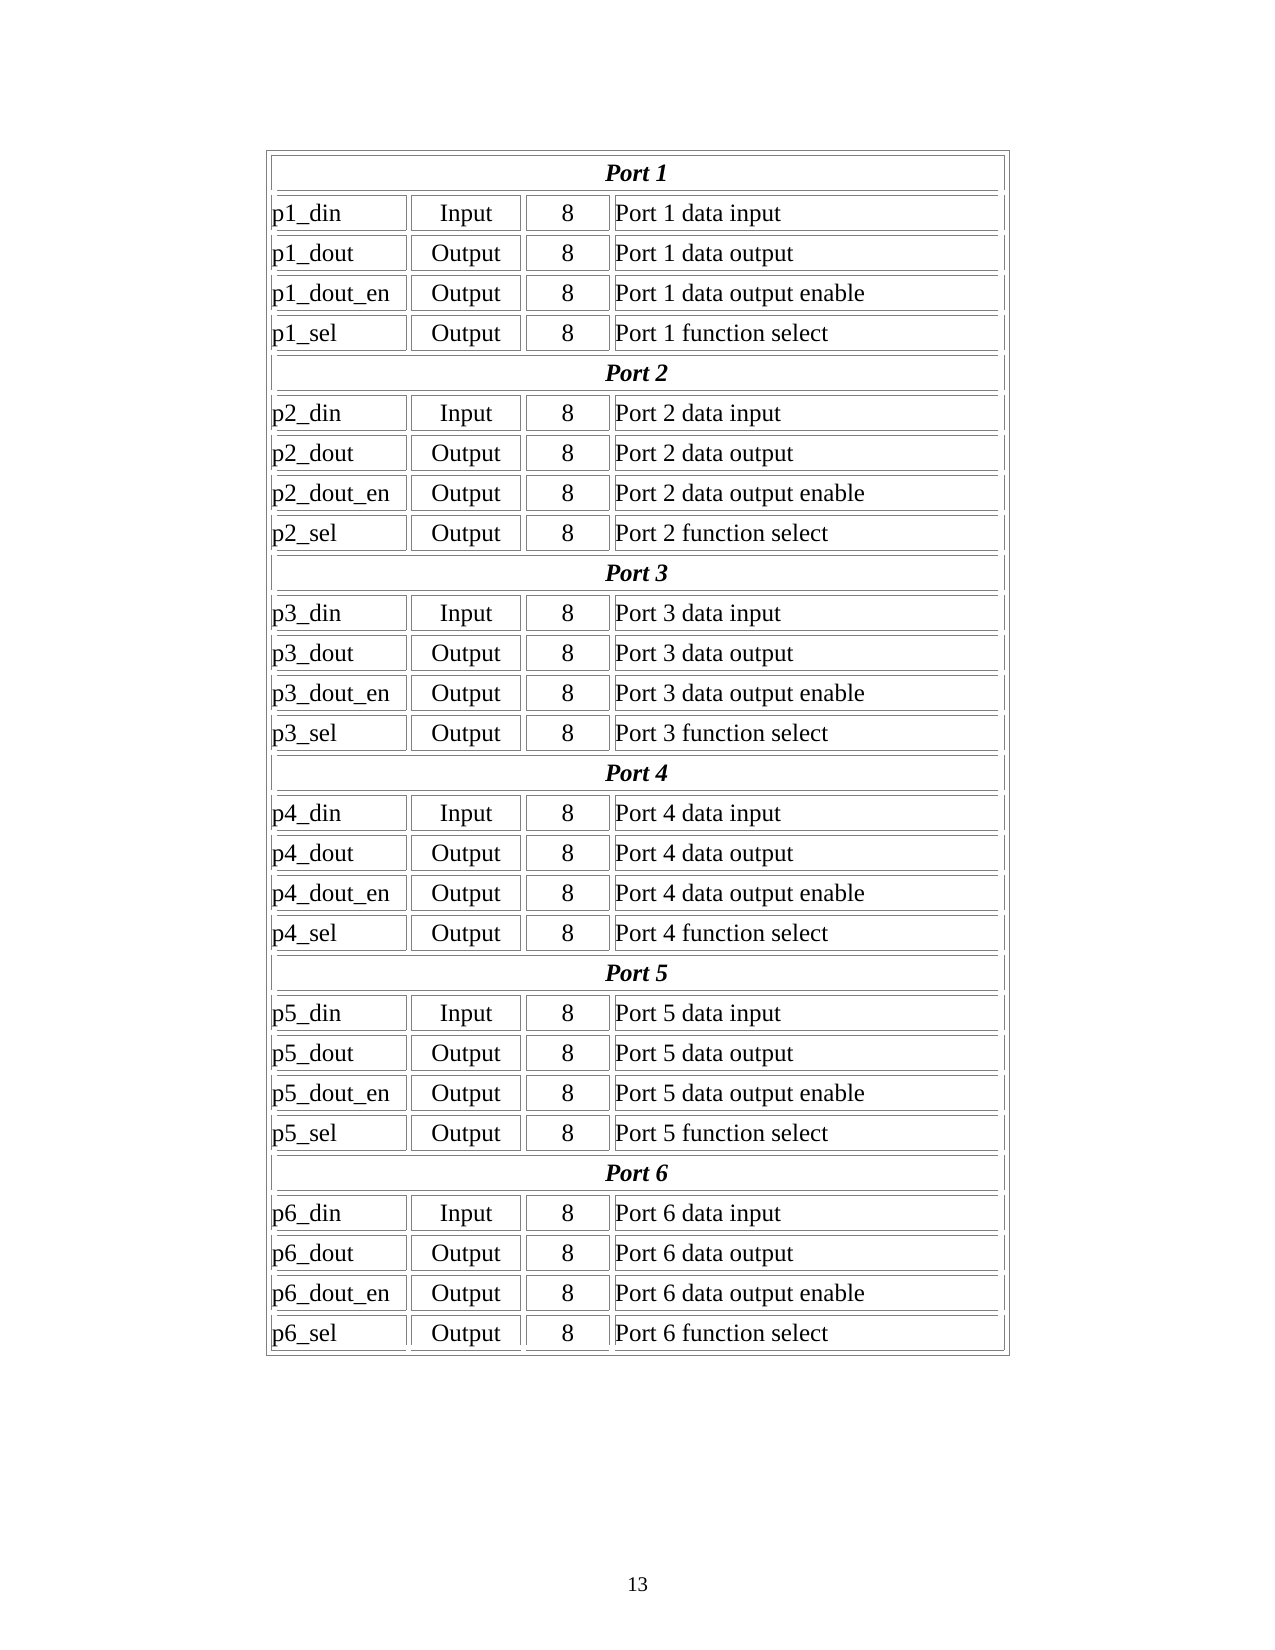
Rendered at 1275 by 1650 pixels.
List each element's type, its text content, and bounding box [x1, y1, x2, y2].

table_cell Output [409, 1070, 523, 1110]
table_cell Output [409, 1030, 523, 1070]
table_cell p5_din [269, 990, 409, 1030]
table_cell Output [409, 630, 523, 670]
table_cell p2_sel [269, 510, 409, 550]
table_cell Port 3 function select [612, 710, 1006, 750]
table_cell 8 [523, 1070, 612, 1110]
table_cell Output [409, 870, 523, 910]
table_cell Port 1 data input [612, 190, 1006, 230]
table_cell Port 1 function select [612, 310, 1006, 350]
table_cell 8 [523, 1110, 612, 1150]
table_cell 8 [523, 191, 612, 230]
table_cell Port 6 data output [612, 1230, 1006, 1270]
table_cell Input [409, 1191, 523, 1230]
table_cell Port 5 data output [612, 1030, 1006, 1070]
table_cell Port 2 function select [612, 510, 1006, 550]
table_cell 8 [523, 230, 612, 270]
table_cell 8 [523, 630, 612, 670]
table_cell 8 [523, 391, 612, 430]
table_cell Output [409, 270, 523, 310]
table_cell p6_dout_en [269, 1270, 409, 1310]
table_cell p1_dout_en [269, 270, 409, 310]
table_cell Port 6 data input [612, 1190, 1006, 1230]
table_cell p1_dout [269, 230, 409, 270]
table_cell 8 [523, 830, 612, 870]
table_cell 8 [523, 1310, 612, 1350]
table_cell p2_dout_en [269, 470, 409, 510]
table_cell Output [409, 430, 523, 470]
table_cell Output [409, 1270, 523, 1310]
table_cell p3_sel [269, 710, 409, 750]
table_cell Port 6 data output enable [612, 1270, 1006, 1310]
table_cell 8 [523, 591, 612, 630]
table_cell p1_din [269, 190, 409, 230]
table_cell Port 2 [269, 350, 1006, 390]
table_cell Port 3 [269, 550, 1006, 590]
table_cell 8 [523, 710, 612, 750]
table_cell 8 [523, 1191, 612, 1230]
table_cell p4_dout_en [269, 870, 409, 910]
table_cell p5_dout_en [269, 1070, 409, 1110]
table_cell Port 2 data input [612, 390, 1006, 430]
table_cell p5_dout [269, 1030, 409, 1070]
table_cell p4_dout [269, 830, 409, 870]
table_cell Port 6 function select [612, 1310, 1006, 1350]
table_cell Output [409, 910, 523, 950]
table_cell p6_dout [269, 1230, 409, 1270]
table_cell 8 [523, 910, 612, 950]
table_cell Input [409, 791, 523, 830]
table_cell Input [409, 191, 523, 230]
table_cell Port 5 data output enable [612, 1070, 1006, 1110]
table_cell p2_din [269, 390, 409, 430]
table_cell 8 [523, 670, 612, 710]
table_cell 8 [523, 470, 612, 510]
table_cell Output [409, 470, 523, 510]
table_cell p4_din [269, 790, 409, 830]
table_cell Output [409, 1310, 523, 1350]
table_cell p5_sel [269, 1110, 409, 1150]
table_cell Output [409, 830, 523, 870]
table_cell Port 3 data output [612, 630, 1006, 670]
table_cell 8 [523, 1270, 612, 1310]
table_cell 8 [523, 991, 612, 1030]
table_cell Port 1 data output [612, 230, 1006, 270]
table_cell Port 3 data input [612, 590, 1006, 630]
table_cell Port 5 data input [612, 990, 1006, 1030]
table_cell Output [409, 310, 523, 350]
table_cell p1_sel [269, 310, 409, 350]
table_cell 8 [523, 270, 612, 310]
table_cell Output [409, 1110, 523, 1150]
table_cell 8 [523, 430, 612, 470]
table_cell Port 1 data output enable [612, 270, 1006, 310]
table_cell p6_sel [269, 1310, 409, 1350]
table_cell Port 4 [269, 750, 1006, 790]
table_cell Port 6 [269, 1150, 1006, 1190]
table_cell Port 2 data output enable [612, 470, 1006, 510]
table_cell Output [409, 230, 523, 270]
table_cell 8 [523, 510, 612, 550]
table_cell p6_din [269, 1190, 409, 1230]
table_cell p2_dout [269, 430, 409, 470]
table_cell p3_dout [269, 630, 409, 670]
table_cell Port 5 function select [612, 1110, 1006, 1150]
table_cell p3_dout_en [269, 670, 409, 710]
table_cell Port 4 data input [612, 790, 1006, 830]
table_cell p4_sel [269, 910, 409, 950]
table_cell p3_din [269, 590, 409, 630]
table_cell Port 3 data output enable [612, 670, 1006, 710]
table_cell Port 4 data output enable [612, 870, 1006, 910]
table_cell Port 4 data output [612, 830, 1006, 870]
table_cell Input [409, 391, 523, 430]
table_cell Port 5 [269, 950, 1006, 990]
table_cell Input [409, 991, 523, 1030]
table_cell 8 [523, 1030, 612, 1070]
table_cell Port 4 function select [612, 910, 1006, 950]
table_cell Port 2 data output [612, 430, 1006, 470]
table_cell 8 [523, 791, 612, 830]
table_cell 8 [523, 1230, 612, 1270]
table_cell Output [409, 510, 523, 550]
table_cell 8 [523, 870, 612, 910]
table_cell Input [409, 591, 523, 630]
table_cell Output [409, 670, 523, 710]
table_cell Output [409, 710, 523, 750]
table_cell Port 1 [269, 151, 1006, 190]
table_cell 8 [523, 310, 612, 350]
table_cell Output [409, 1230, 523, 1270]
